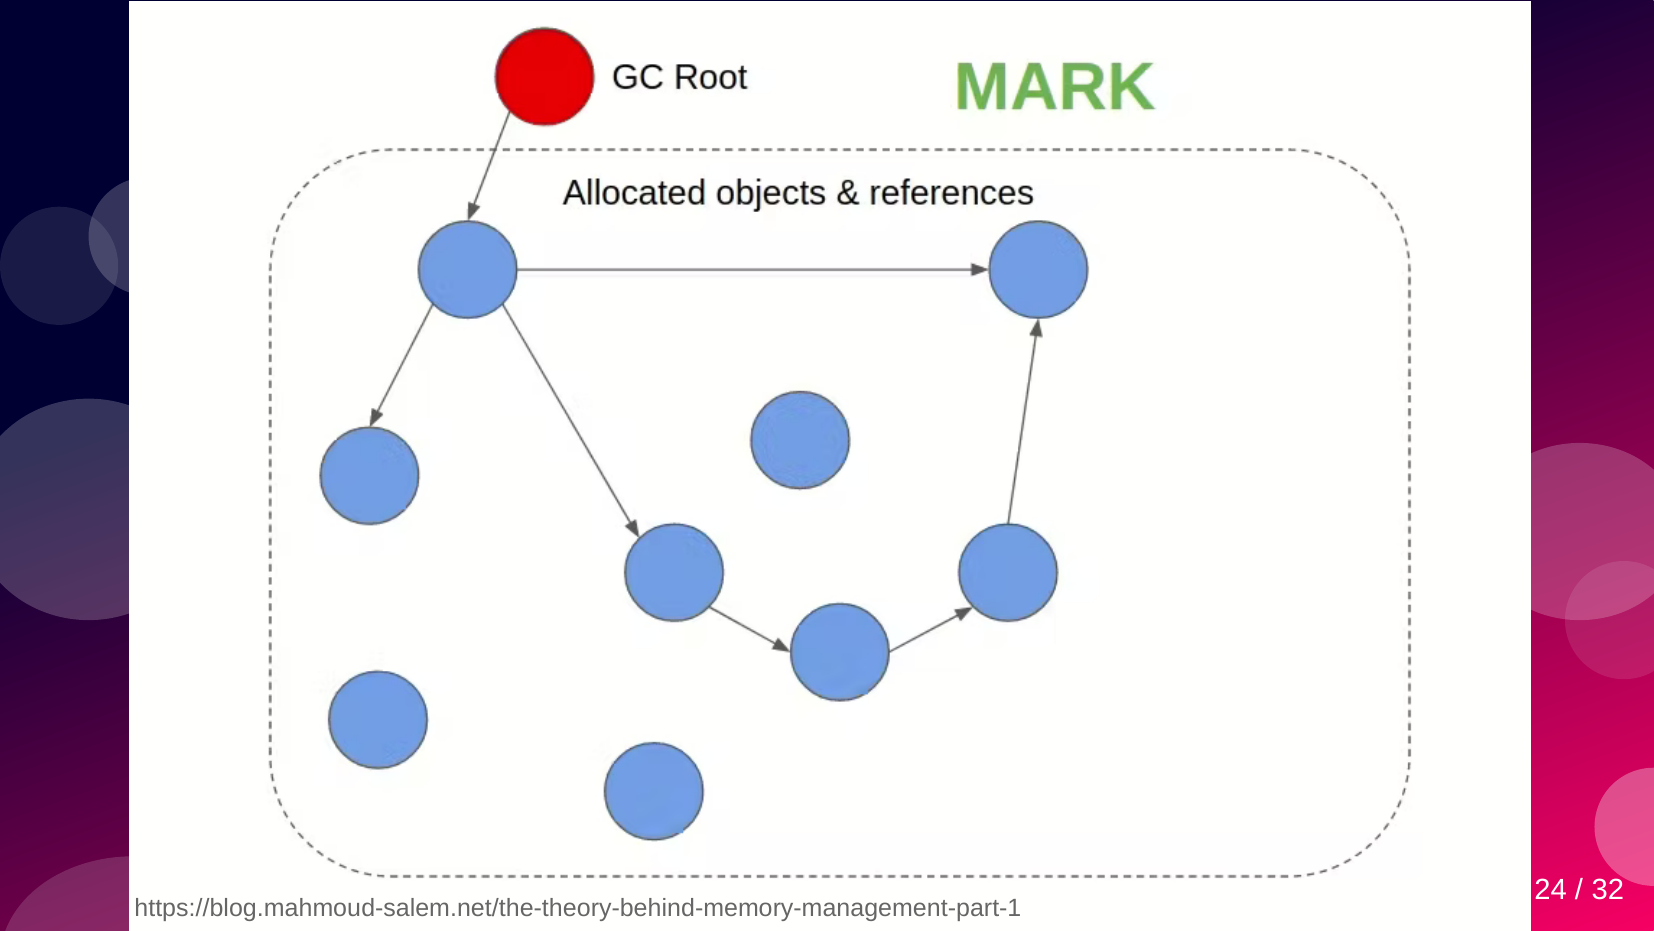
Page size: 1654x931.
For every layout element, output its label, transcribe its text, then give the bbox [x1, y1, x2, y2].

text_box https://blog.mahmoud-salem.net/the-theory-behind-memory-management-part-1 [119, 885, 1477, 931]
picture [129, 1, 1531, 931]
